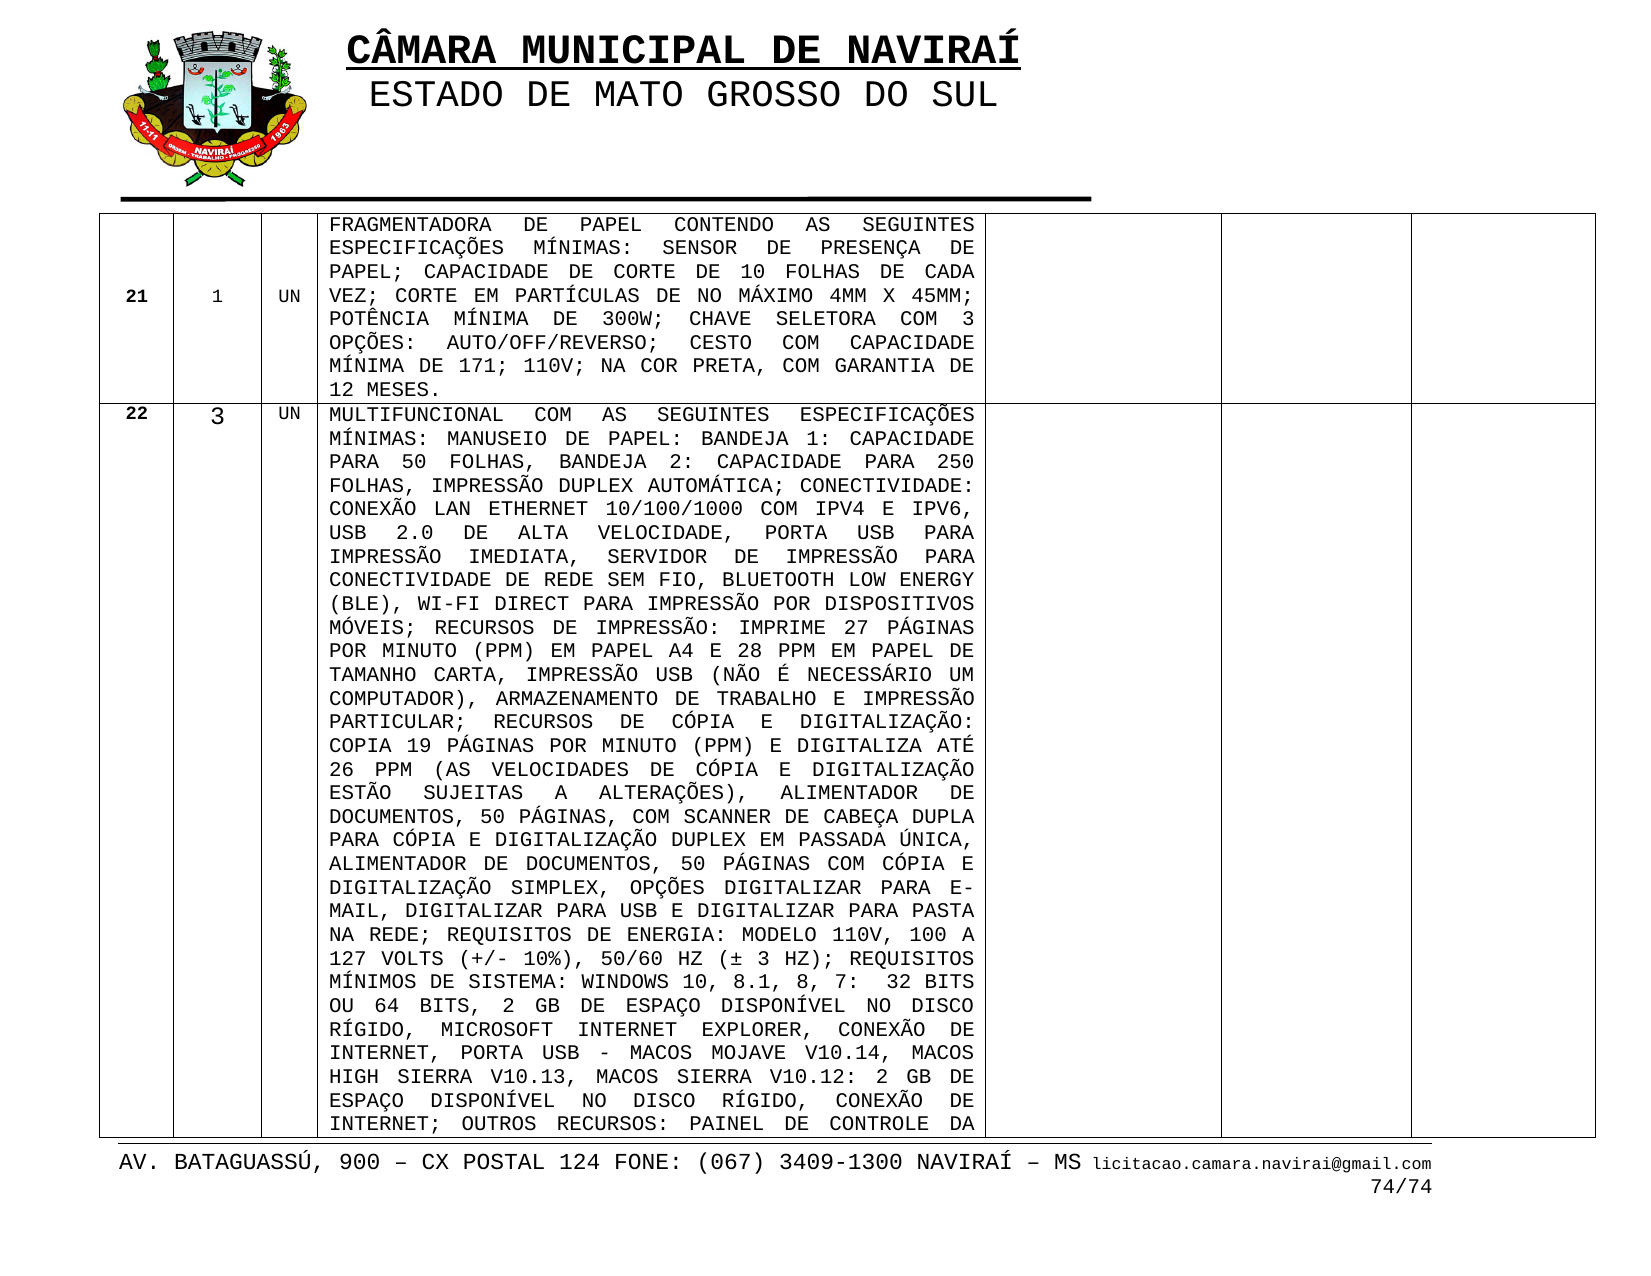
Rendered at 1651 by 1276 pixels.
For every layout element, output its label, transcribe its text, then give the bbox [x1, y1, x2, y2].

table_cell 21 [100, 214, 173, 403]
table_cell 1 [174, 214, 261, 403]
table_cell [1222, 404, 1411, 1137]
table_cell FRAGMENTADORA DE PAPEL CONTENDO AS SEGUINTES ESPECIFICAÇÕES MÍNIMAS: SENSOR DE PRESENÇA DE PAPEL; CAPACIDADE DE CORTE DE 10 FOLHAS DE CADA VEZ; CORTE EM PARTÍCULAS DE NO MÁXIMO 4MM X 45MM; POTÊNCIA MÍNIMA DE 300W; CHAVE SELETORA COM 3 OPÇÕES: AUTO/OFF/REVERSO; CESTO COM CAPACIDADE MÍNIMA DE 171; 110V; NA COR PRETA, COM GARANTIA DE 12 MESES. [318, 214, 985, 403]
table_cell [1222, 214, 1411, 403]
table_cell UN [262, 404, 317, 1137]
table_cell 3 [174, 404, 261, 1137]
table_cell UN [262, 214, 317, 403]
table_cell MULTIFUNCIONAL COM AS SEGUINTES ESPECIFICAÇÕES MÍNIMAS: MANUSEIO DE PAPEL: BANDEJA 1: CAPACIDADE PARA 50 FOLHAS, BANDEJA 2: CAPACIDADE PARA 250 FOLHAS, IMPRESSÃO DUPLEX AUTOMÁTICA; CONECTIVIDADE: CONEXÃO LAN ETHERNET 10/100/1000 COM IPV4 E IPV6, USB 2.0 DE ALTA VELOCIDADE, PORTA USB PARA IMPRESSÃO IMEDIATA, SERVIDOR DE IMPRESSÃO PARA CONECTIVIDADE DE REDE SEM FIO, BLUETOOTH LOW ENERGY (BLE), WI-FI DIRECT PARA IMPRESSÃO POR DISPOSITIVOS MÓVEIS; RECURSOS DE IMPRESSÃO: IMPRIME 27 PÁGINAS POR MINUTO (PPM) EM PAPEL A4 E 28 PPM EM PAPEL DE TAMANHO CARTA, IMPRESSÃO USB (NÃO É NECESSÁRIO UM COMPUTADOR), ARMAZENAMENTO DE TRABALHO E IMPRESSÃO PARTICULAR; RECURSOS DE CÓPIA E DIGITALIZAÇÃO: COPIA 19 PÁGINAS POR MINUTO (PPM) E DIGITALIZA ATÉ 26 PPM (AS VELOCIDADES DE CÓPIA E DIGITALIZAÇÃO ESTÃO SUJEITAS A ALTERAÇÕES), ALIMENTADOR DE DOCUMENTOS, 50 PÁGINAS, COM SCANNER DE CABEÇA DUPLA PARA CÓPIA E DIGITALIZAÇÃO DUPLEX EM PASSADA ÚNICA, ALIMENTADOR DE DOCUMENTOS, 50 PÁGINAS COM CÓPIA E DIGITALIZAÇÃO SIMPLEX, OPÇÕES DIGITALIZAR PARA E-MAIL, DIGITALIZAR PARA USB E DIGITALIZAR PARA PASTA NA REDE; REQUISITOS DE ENERGIA: MODELO 110V, 100 A 127 VOLTS (+/- 10%), 50/60 HZ (± 3 HZ); REQUISITOS MÍNIMOS DE SISTEMA: WINDOWS 10, 8.1, 8, 7: 32 BITS OU 64 BITS, 2 GB DE ESPAÇO DISPONÍVEL NO DISCO RÍGIDO, MICROSOFT INTERNET EXPLORER, CONEXÃO DE INTERNET, PORTA USB - MACOS MOJAVE V10.14, MACOS HIGH SIERRA V10.13, MACOS SIERRA V10.12: 2 GB DE ESPAÇO DISPONÍVEL NO DISCO RÍGIDO, CONEXÃO DE INTERNET; OUTROS RECURSOS: PAINEL DE CONTROLE DA [318, 404, 985, 1137]
table_cell [986, 404, 1221, 1137]
table_cell [1412, 404, 1595, 1137]
table_cell [986, 214, 1221, 403]
table_cell 22 [100, 404, 173, 1137]
table_cell [1412, 214, 1595, 403]
